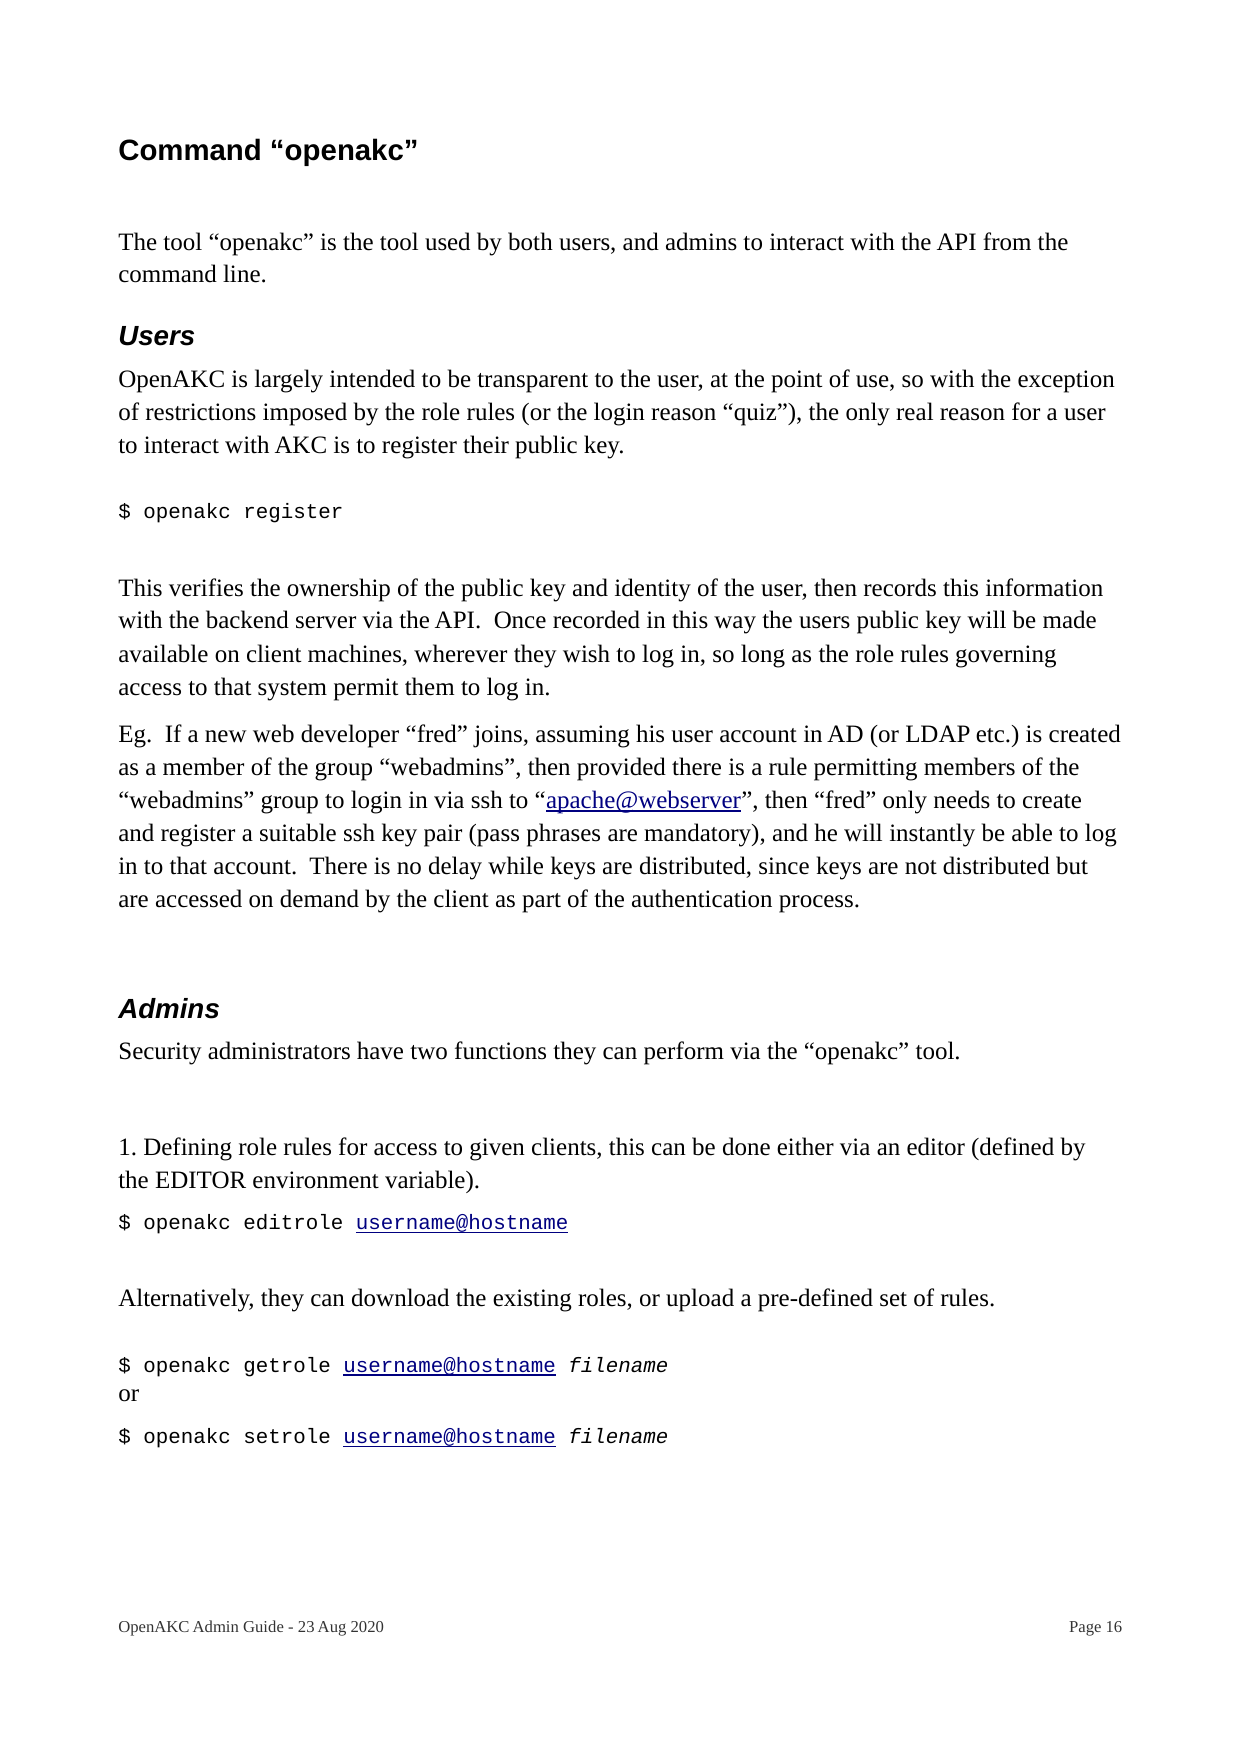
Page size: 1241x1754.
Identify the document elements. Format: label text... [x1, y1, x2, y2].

text Security administrators have two functions they can perform via the “openakc” tool. [118, 1036, 1122, 1065]
text $ openakc register [118, 501, 1122, 525]
text Alternatively, they can download the existing roles, or upload a pre-defined set of rules. [118, 1283, 1122, 1312]
text The tool “openakc” is the tool used by both users, and admins to interact with the API from the command line. [118, 227, 1122, 288]
text or [118, 1378, 1122, 1407]
text $ openakc editrole username@hostname [118, 1212, 1122, 1236]
subtitle Admins [118, 992, 1122, 1024]
text $ openakc setrole username@hostname filename [118, 1426, 1122, 1450]
text OpenAKC is largely intended to be transparent to the user, at the point of use, so with the exception of restrictions imposed by the role rules (or the login reason “quiz”), the only real reason for a user to interact with AKC is to register their public key. [118, 364, 1122, 459]
subtitle Users [118, 320, 1122, 352]
text This verifies the ownership of the public key and identity of the user, then records this information with the backend server via the API. Once recorded in this way the users public key will be made available on client machines, wherever they wish to log in, so long as the role rules governing access to that system permit them to log in. [118, 573, 1122, 700]
subtitle Command “openakc” [118, 133, 1122, 166]
text Eg. If a new web developer “fred” joins, assuming his user account in AD (or LDAP etc.) is created as a member of the group “webadmins”, then provided there is a rule permitting members of the “webadmins” group to login in via ssh to “apache@webserver”, then “fred” only needs to create and register a suitable ssh key pair (pass phrases are mandatory), and he will instantly be able to log in to that account. There is no delay while keys are distributed, since keys are not distributed but are accessed on demand by the client as part of the authentication process. [118, 719, 1122, 913]
text 1. Defining role rules for access to given clients, this can be done either via an editor (defined by the EDITOR environment variable). [118, 1132, 1122, 1193]
text $ openakc getrole username@hostname filename [118, 1355, 1122, 1378]
